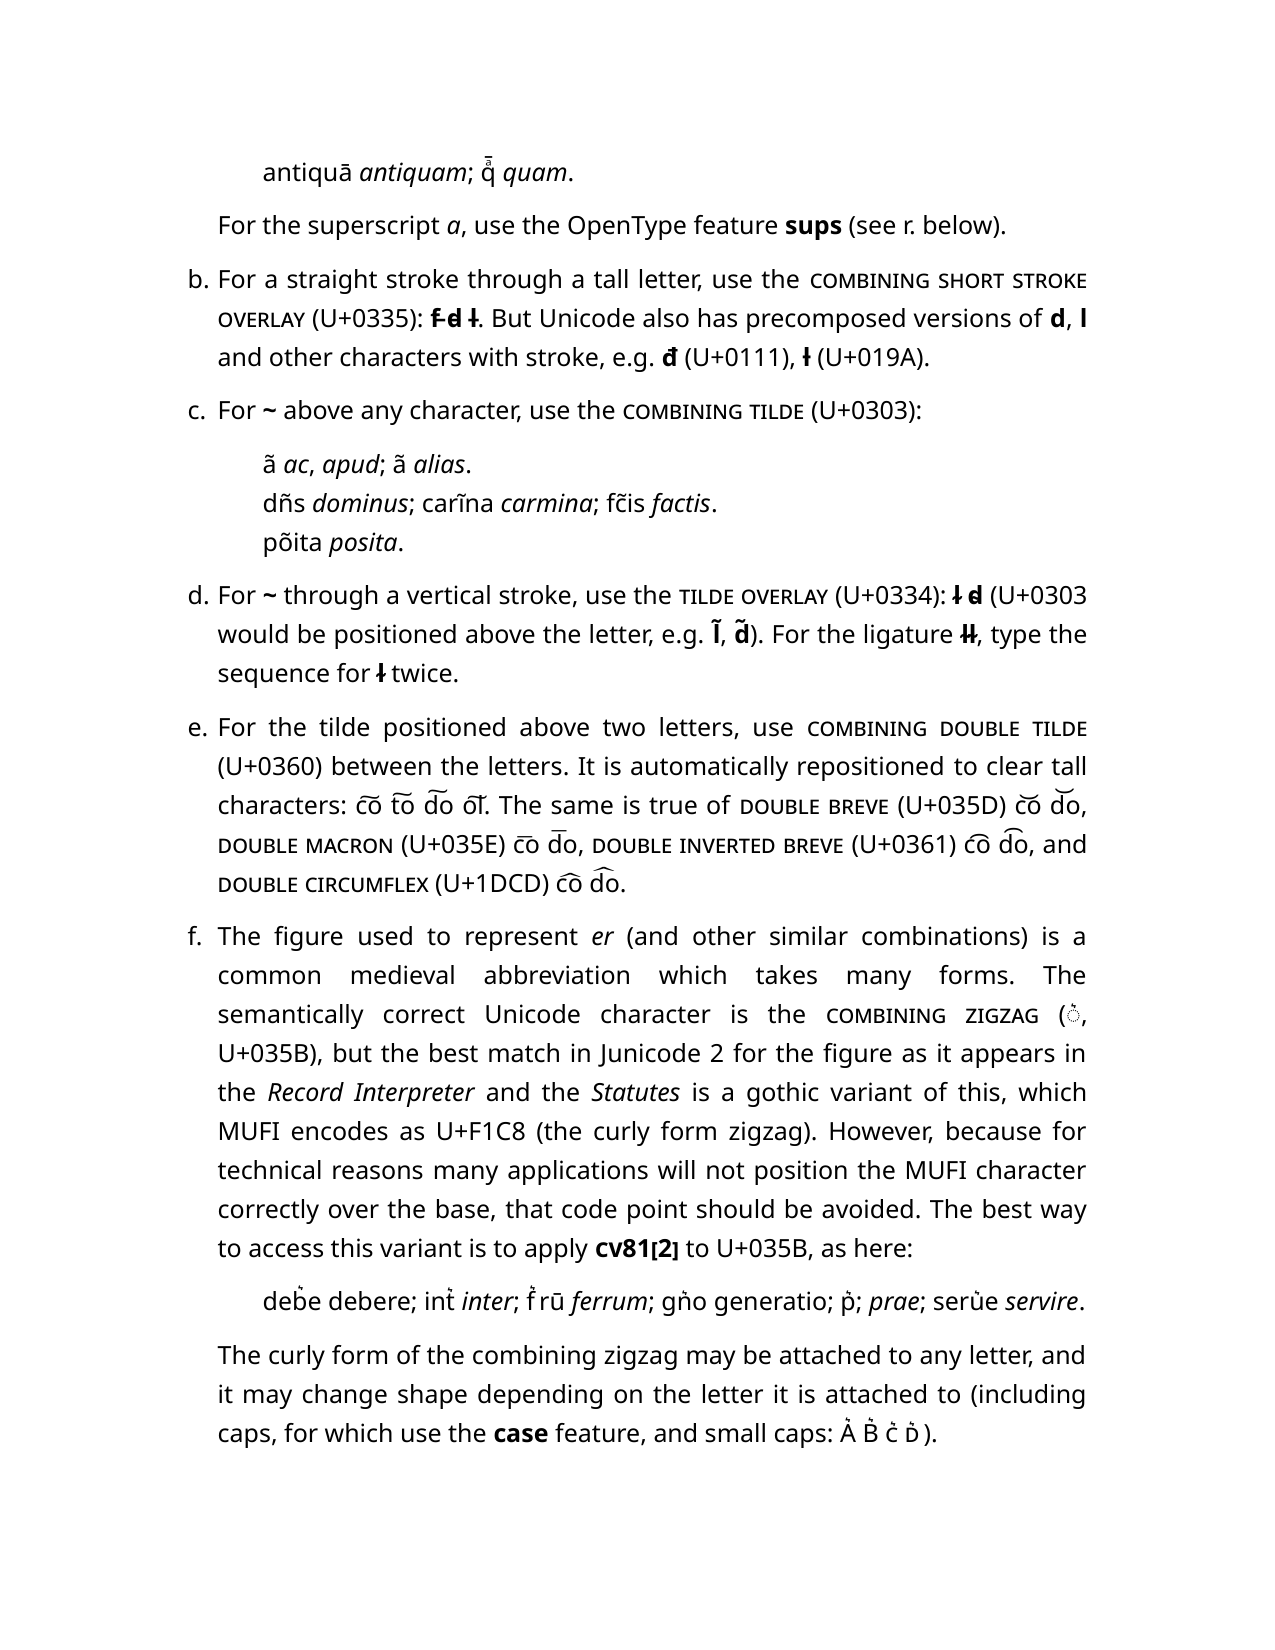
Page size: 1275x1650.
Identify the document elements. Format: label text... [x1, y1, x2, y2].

list e. For the tilde positioned above two letters, use combining double tilde (U+0360) between the letters. It is automatically repositioned to clear tall characters: c͠o t͠o d͠o o͠l. The same is true of double breve (U+035D) c͝o d͝o, double macron (U+035E) c͞o d͞o, double inverted breve (U+0361) c͡o d͡o, and double circumflex (U+1DCD) c᷍o d᷍o. [187, 705, 1087, 900]
list c. For ~ above any character, use the combining tilde (U+0303): [187, 388, 1087, 427]
text antiqua͏̄ antiquam; qͣ̄ quam. [262, 150, 1087, 189]
list The curly form of the combining zigzag may be attached to any letter, and it may change shape depending on the letter it is attached to (including caps, for which use the case feature, and small caps: A͛ B͛ c͛ d͛ ). [217, 1333, 1087, 1450]
list For the superscript a, use the OpenType feature sups (see r. below). [217, 203, 1087, 242]
list d. For ~ through a vertical stroke, use the tilde overlay (U+0334): l̴ d̴ (U+0303 would be positioned above the letter, e.g. l̃, d̃). For the ligature l̴l̴, type the sequence for l̴ twice. [187, 573, 1087, 690]
text ã ac, apud; ã alias. dñs dominus; carĩna carmina; fc̃is factis. põita posita. [262, 442, 1087, 559]
text deb͛e debere; int͛ inter; f͛ rū ferrum; gn͛o generatio; p͛; prae; seru͛e servire. [262, 1279, 1087, 1318]
list b. For a straight stroke through a tall letter, use the combining short stroke overlay (U+0335): f̵ d̵ l̵. But Unicode also has precomposed versions of d, l and other characters with stroke, e.g. đ (U+0111), ƚ (U+019A). [187, 257, 1087, 374]
list f. The figure used to represent er (and other similar combinations) is a common medieval abbreviation which takes many forms. The semantically correct Unicode character is the combining zigzag (◌͛, U+035B), but the best match in Junicode 2 for the figure as it appears in the Record Interpreter and the Statutes is a gothic variant of this, which MUFI encodes as U+F1C8 (the curly form zigzag). However, because for technical reasons many applications will not position the MUFI character correctly over the base, that code point should be avoided. The best way to access this variant is to apply cv81[2] to U+035B, as here: [187, 914, 1087, 1265]
